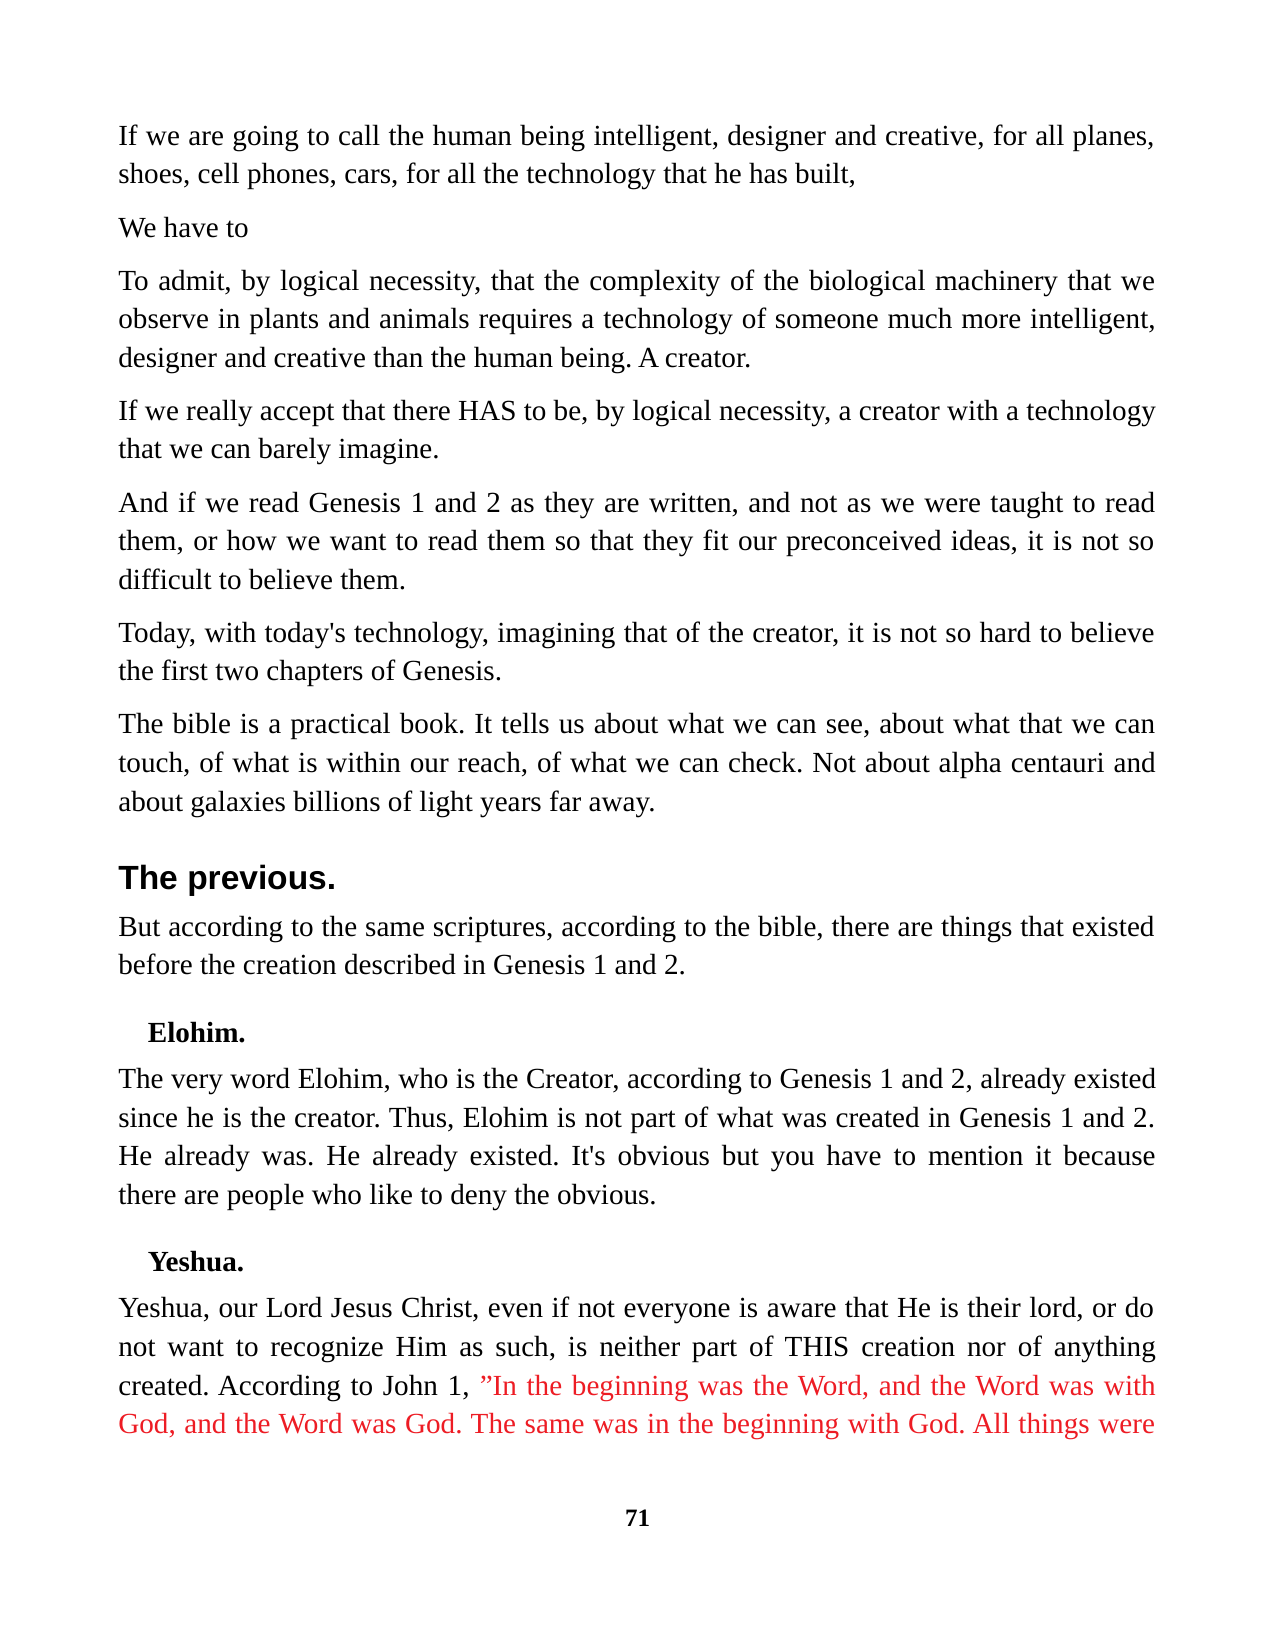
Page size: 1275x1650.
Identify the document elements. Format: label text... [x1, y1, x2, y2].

text The very word Elohim, who is the Creator, according to Genesis 1 and 2, already existed since he is the creator. Thus, Elohim is not part of what was created in Genesis 1 and 2. He already was. He already existed. It's obvious but you have to mention it because there are people who like to deny the obvious. [118, 1061, 1157, 1210]
subtitle Elohim. [148, 1015, 1157, 1049]
text We have to [118, 210, 1157, 243]
text Yeshua, our Lord Jesus Christ, even if not everyone is aware that He is their lord, or do not want to recognize Him as such, is neither part of THIS creation nor of anything created. According to John 1, ”In the beginning was the Word, and the Word was with God, and the Word was God. The same was in the beginning with God. All things were [118, 1291, 1157, 1440]
subtitle The previous. [118, 858, 1157, 896]
text If we really accept that there HAS to be, by logical necessity, a creator with a technology that we can barely imagine. [118, 393, 1157, 465]
text To admit, by logical necessity, that the complexity of the biological machinery that we observe in plants and animals requires a technology of someone much more intelligent, designer and creative than the human being. A creator. [118, 263, 1157, 373]
text The bible is a practical book. It tells us about what we can see, about what that we can touch, of what is within our reach, of what we can check. Not about alpha centauri and about galaxies billions of light years far away. [118, 707, 1157, 817]
text If we are going to call the human being intelligent, designer and creative, for all planes, shoes, cell phones, cars, for all the technology that he has built, [118, 118, 1157, 190]
text But according to the same scriptures, according to the bible, there are things that existed before the creation described in Genesis 1 and 2. [118, 909, 1157, 981]
text Today, with today's technology, imagining that of the creator, it is not so hard to believe the first two chapters of Genesis. [118, 615, 1157, 687]
subtitle Yeshua. [148, 1244, 1157, 1278]
text And if we read Genesis 1 and 2 as they are written, and not as we were taught to read them, or how we want to read them so that they fit our preconceived ideas, it is not so difficult to believe them. [118, 485, 1157, 595]
